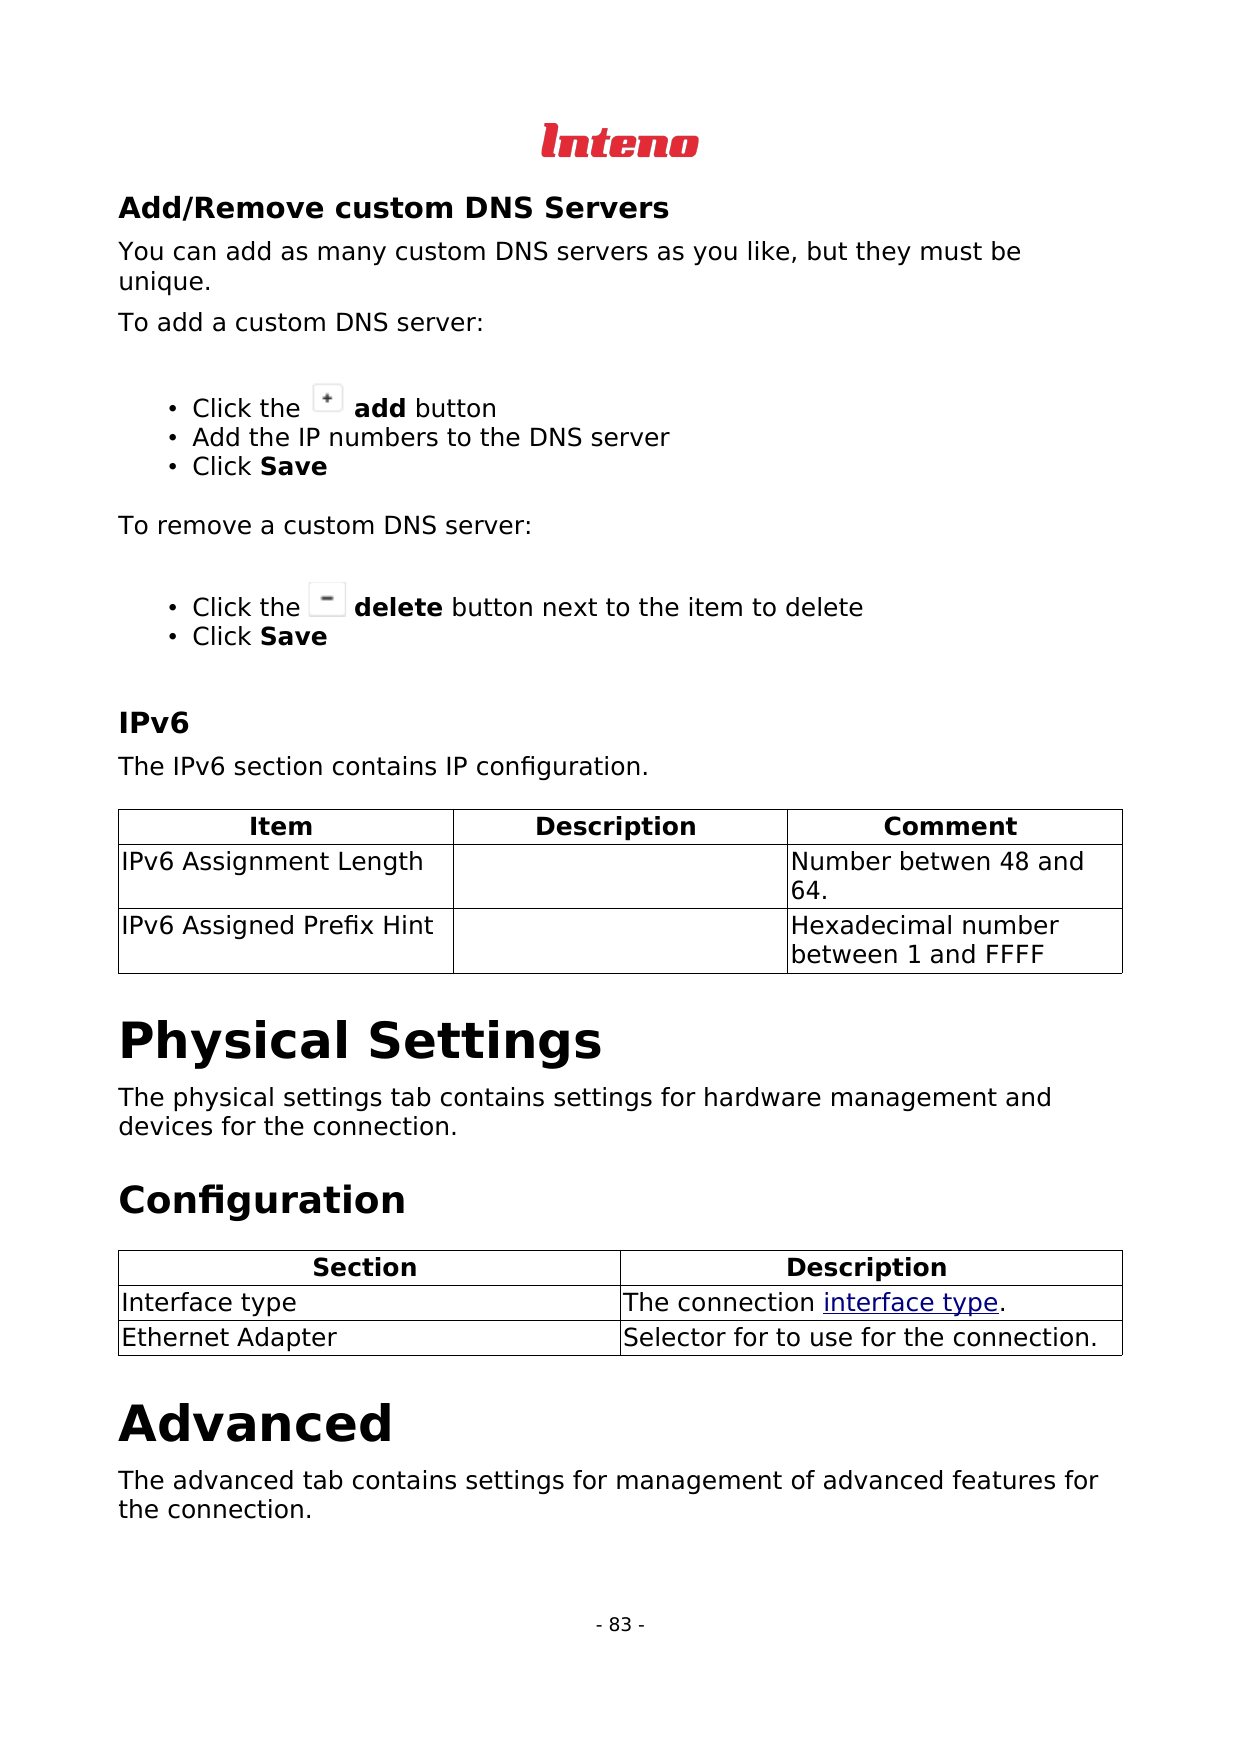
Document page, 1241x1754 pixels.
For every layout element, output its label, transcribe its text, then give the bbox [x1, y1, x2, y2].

subtitle IPv6 [118, 706, 1122, 740]
subtitle Physical Settings [118, 1012, 1122, 1071]
table_cell Number betwen 48 and 64. [788, 845, 1122, 908]
text The IPv6 section contains IP configuration. [118, 752, 1122, 782]
table_cell Selector for to use for the connection. [621, 1321, 1122, 1355]
table_header Comment [788, 810, 1122, 844]
subtitle Advanced [118, 1395, 1122, 1453]
text The physical settings tab contains settings for hardware management and devices for the connection. [118, 1083, 1122, 1141]
table_header Section [119, 1251, 620, 1285]
picture [308, 582, 347, 617]
list Add the IP numbers to the DNS server [177, 423, 1122, 452]
text The advanced tab contains settings for management of advanced features for the connection. [118, 1466, 1122, 1524]
table_cell Ethernet Adapter [119, 1321, 620, 1355]
table_cell [454, 909, 787, 972]
table_cell IPv6 Assigned Prefix Hint [119, 909, 453, 972]
table_header Item [119, 810, 453, 844]
text You can add as many custom DNS servers as you like, but they must be unique. [118, 238, 1122, 296]
table_cell [454, 845, 787, 908]
text To add a custom DNS server: [118, 308, 1122, 338]
subtitle Add/Remove custom DNS Servers [118, 191, 1122, 225]
table_cell The connection interface type. [621, 1286, 1122, 1320]
list Click Save [177, 622, 1122, 651]
list Click the add button [177, 391, 1122, 423]
list Click the delete button next to the item to delete [177, 582, 1122, 622]
picture [531, 118, 709, 162]
subtitle Configuration [118, 1179, 1122, 1223]
table_cell Hexadecimal number between 1 and FFFF [788, 909, 1122, 972]
list Click Save [177, 452, 1122, 481]
text To remove a custom DNS server: [118, 511, 1122, 540]
picture [308, 379, 347, 417]
table_header Description [454, 810, 787, 844]
table_cell IPv6 Assignment Length [119, 845, 453, 908]
table_header Description [621, 1251, 1122, 1285]
table_cell Interface type [119, 1286, 620, 1320]
